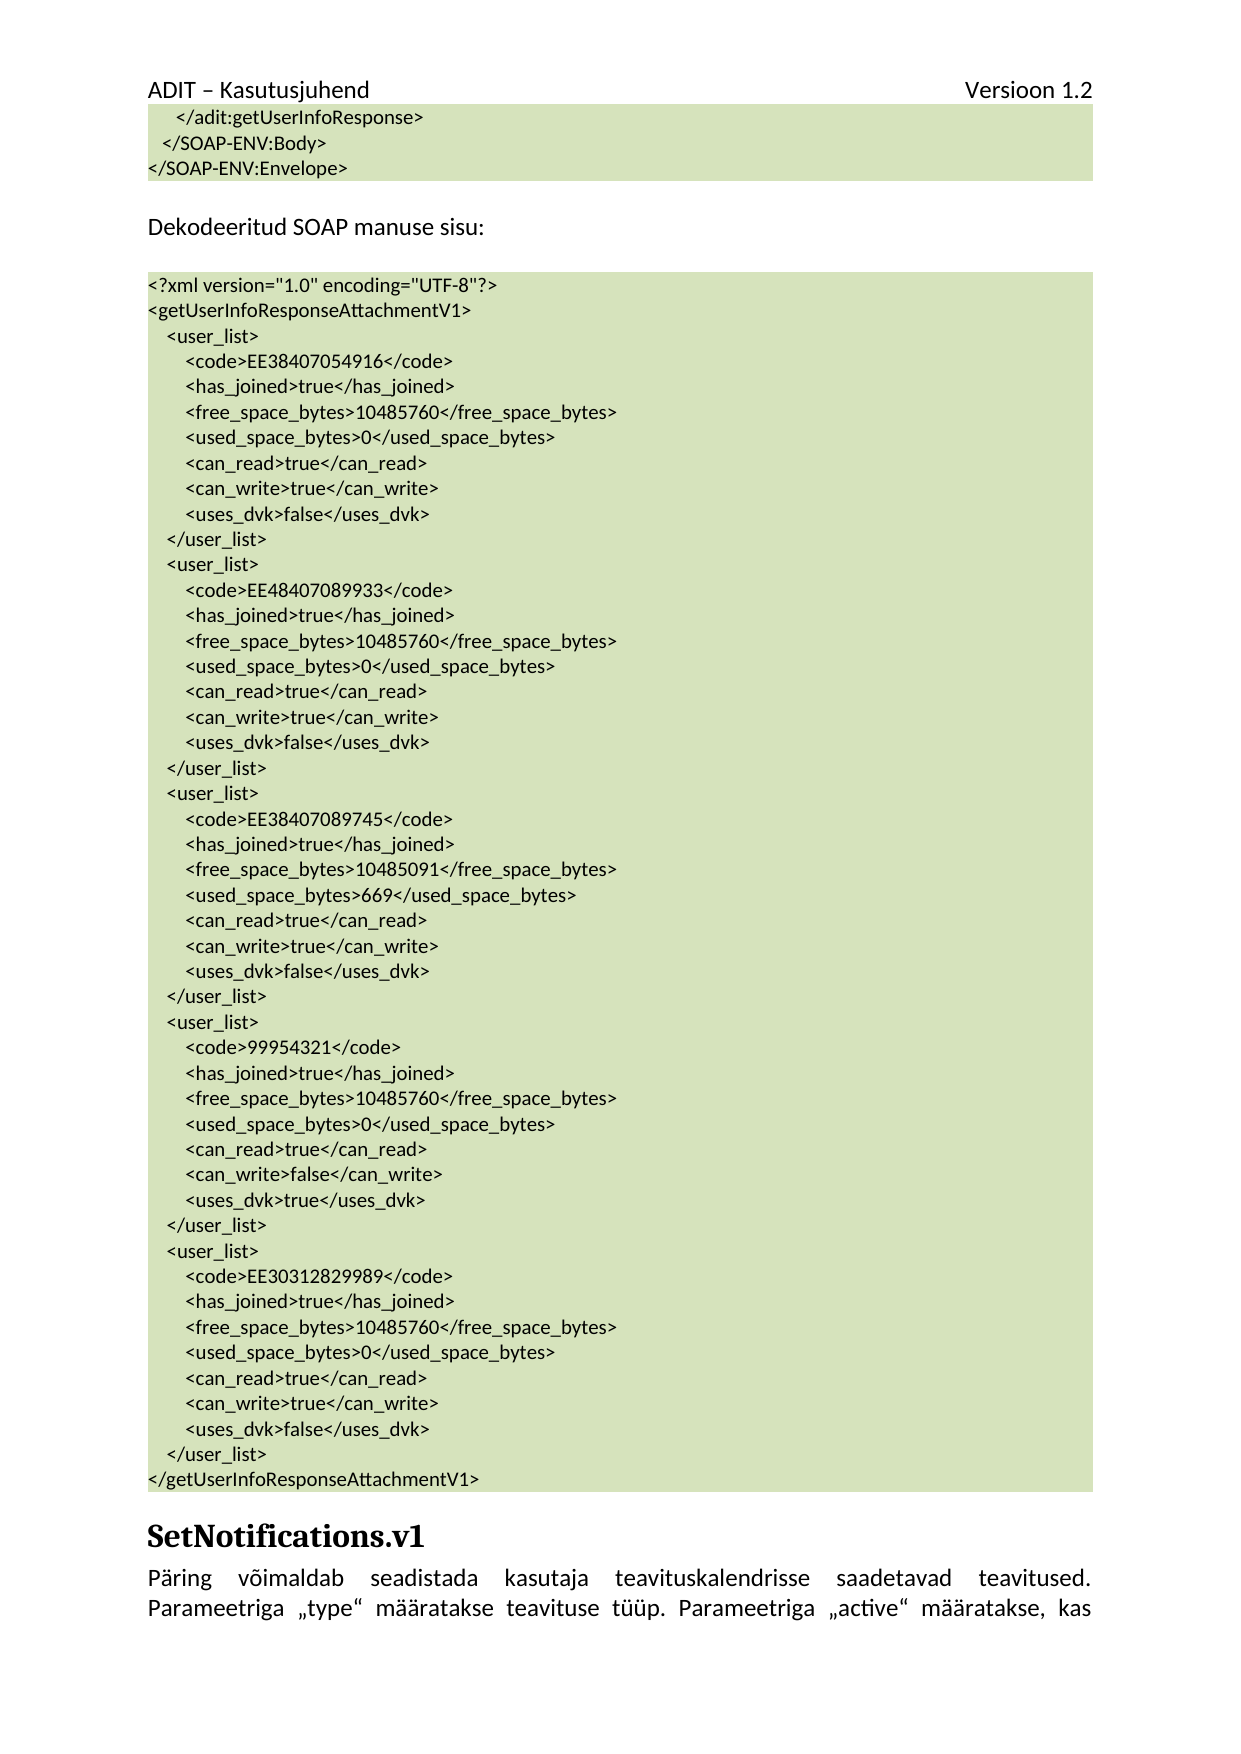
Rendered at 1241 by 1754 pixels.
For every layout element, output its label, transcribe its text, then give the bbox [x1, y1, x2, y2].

text <user_list> [148, 1238, 1093, 1263]
text <can_read>true</can_read> [148, 450, 1093, 475]
text </getUserInfoResponseAttachmentV1> [148, 1467, 1093, 1492]
text <used_space_bytes>0</used_space_bytes> [148, 653, 1093, 679]
text <user_list> [148, 780, 1093, 806]
text <uses_dvk>false</uses_dvk> [148, 958, 1093, 984]
text <free_space_bytes>10485760</free_space_bytes> [148, 1314, 1093, 1339]
text </user_list> [148, 1212, 1093, 1238]
text <used_space_bytes>0</used_space_bytes> [148, 1339, 1093, 1365]
text Dekodeeritud SOAP manuse sisu: [148, 211, 1093, 242]
text <uses_dvk>false</uses_dvk> [148, 729, 1093, 755]
text <code>EE48407089933</code> [148, 577, 1093, 602]
text <used_space_bytes>0</used_space_bytes> [148, 424, 1093, 450]
text <code>99954321</code> [148, 1034, 1093, 1060]
text </SOAP-ENV:Envelope> [148, 155, 1093, 181]
text </user_list> [148, 755, 1093, 780]
text <can_read>true</can_read> [148, 679, 1093, 704]
text <uses_dvk>false</uses_dvk> [148, 501, 1093, 526]
text <free_space_bytes>10485760</free_space_bytes> [148, 399, 1093, 424]
text <free_space_bytes>10485760</free_space_bytes> [148, 1085, 1093, 1111]
text <code>EE38407089745</code> [148, 806, 1093, 831]
text <uses_dvk>true</uses_dvk> [148, 1187, 1093, 1212]
text <has_joined>true</has_joined> [148, 831, 1093, 857]
text <code>EE30312829989</code> [148, 1263, 1093, 1289]
text <can_write>true</can_write> [148, 475, 1093, 501]
text <?xml version="1.0" encoding="UTF-8"?> [148, 272, 1093, 297]
text <can_read>true</can_read> [148, 1365, 1093, 1390]
text <has_joined>true</has_joined> [148, 1060, 1093, 1085]
text <can_write>false</can_write> [148, 1162, 1093, 1187]
text <getUserInfoResponseAttachmentV1> [148, 297, 1093, 323]
text </user_list> [148, 526, 1093, 552]
text <free_space_bytes>10485760</free_space_bytes> [148, 628, 1093, 653]
text <user_list> [148, 323, 1093, 348]
text <code>EE38407054916</code> [148, 348, 1093, 374]
text <used_space_bytes>669</used_space_bytes> [148, 882, 1093, 907]
text </adit:getUserInfoResponse> [148, 104, 1093, 130]
text <can_write>true</can_write> [148, 1390, 1093, 1416]
text <user_list> [148, 1009, 1093, 1034]
text </user_list> [148, 1441, 1093, 1467]
text <has_joined>true</has_joined> [148, 602, 1093, 628]
text </SOAP-ENV:Body> [148, 130, 1093, 155]
text <free_space_bytes>10485091</free_space_bytes> [148, 857, 1093, 882]
text <can_write>true</can_write> [148, 704, 1093, 729]
text <can_read>true</can_read> [148, 907, 1093, 933]
text <used_space_bytes>0</used_space_bytes> [148, 1111, 1093, 1136]
text <can_read>true</can_read> [148, 1136, 1093, 1162]
text <uses_dvk>false</uses_dvk> [148, 1416, 1093, 1441]
text <has_joined>true</has_joined> [148, 374, 1093, 399]
text <has_joined>true</has_joined> [148, 1289, 1093, 1314]
text </user_list> [148, 984, 1093, 1009]
text Päring võimaldab seadistada kasutaja teavituskalendrisse saadetavad teavitused. Parameetriga „type“ määratakse teavituse tüüp. Parameetriga „active“ määratakse, kas [148, 1562, 1093, 1623]
text <can_write>true</can_write> [148, 933, 1093, 958]
text <user_list> [148, 552, 1093, 577]
subtitle SetNotifications.v1 [148, 1517, 1093, 1555]
